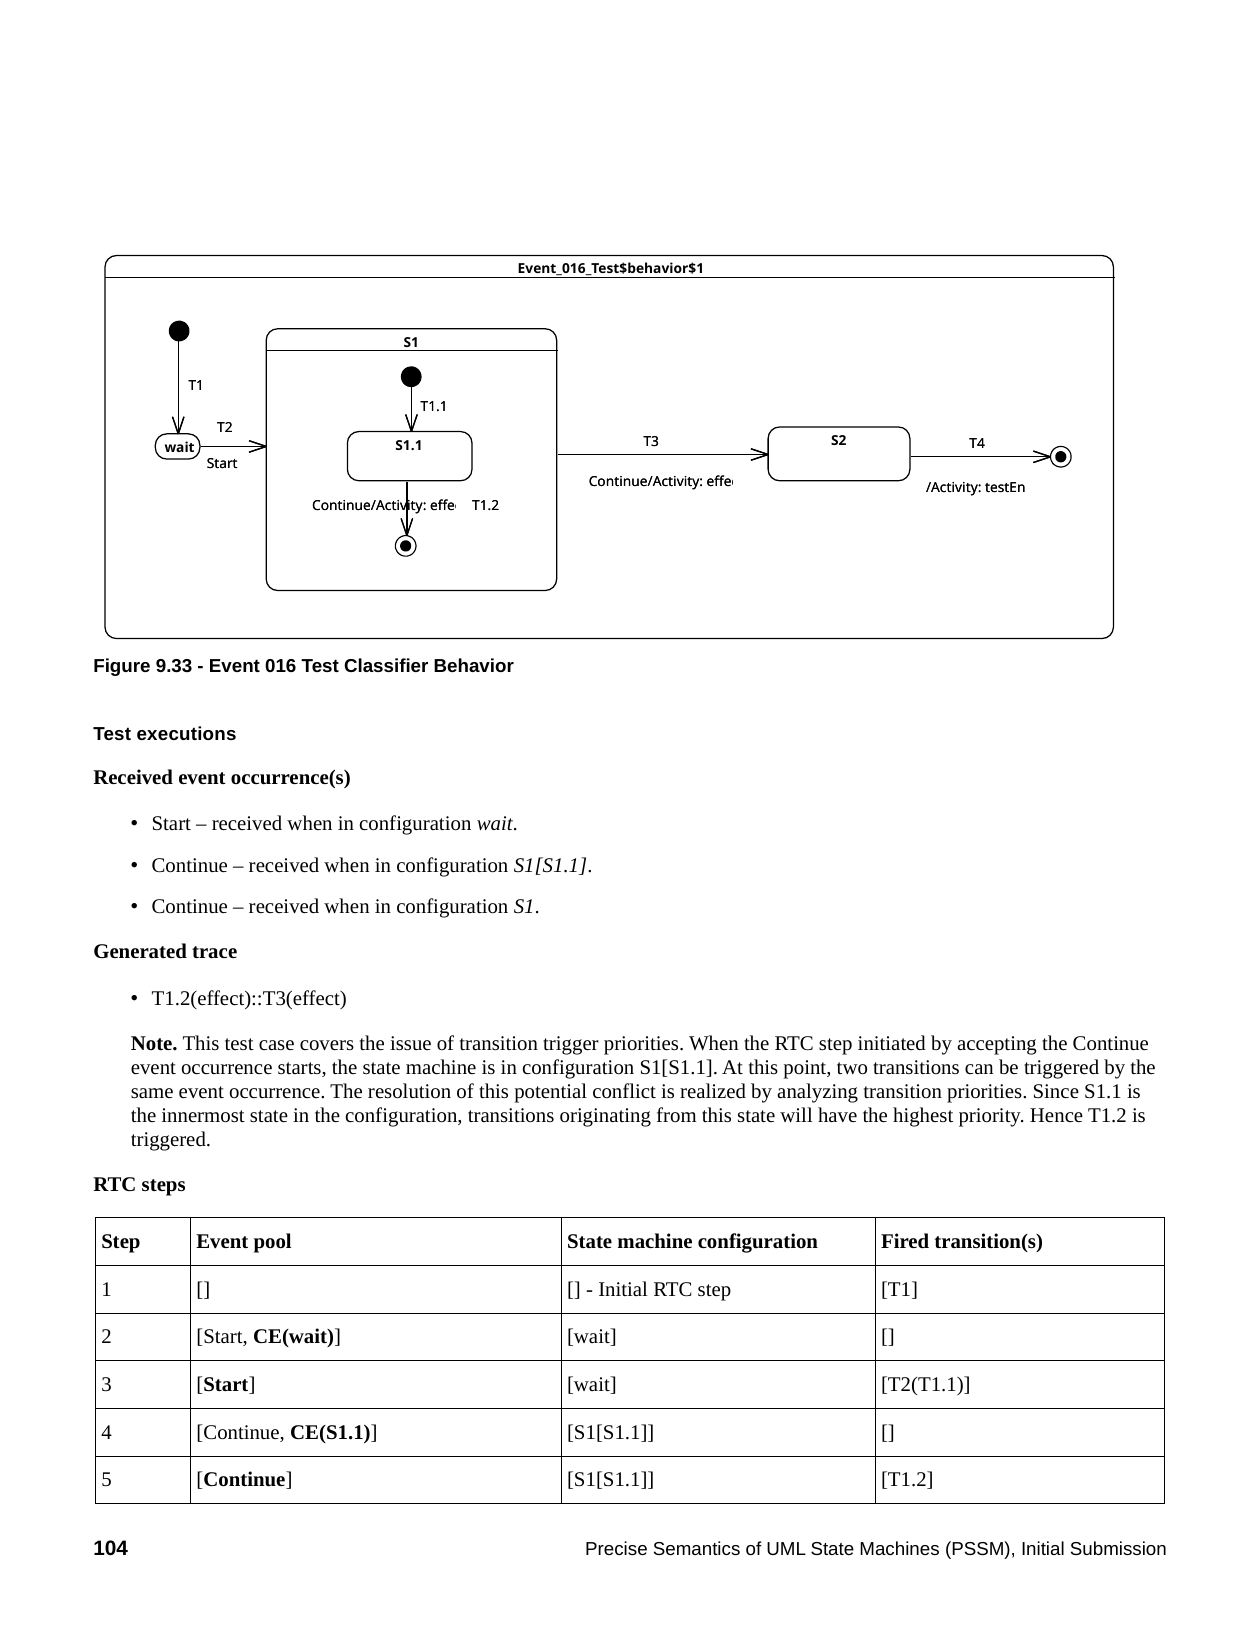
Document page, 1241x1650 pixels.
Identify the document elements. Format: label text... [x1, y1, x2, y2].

text Note. This test case covers the issue of transition trigger priorities. When the RTC step initiated by accepting the Continue event occurrence starts, the state machine is in configuration S1[S1.1]. At this point, two transitions can be triggered by the same event occurrence. The resolution of this potential conflict is realized by analyzing transition priorities. Since S1.1 is the innermost state in the configuration, transitions originating from this state will have the highest priority. Hence T1.2 is triggered. [131, 1031, 1164, 1151]
table_cell [T1] [876, 1266, 1164, 1312]
table_cell [S1[S1.1]] [562, 1409, 875, 1456]
table_cell [Continue, CE(S1.1)] [191, 1409, 561, 1456]
text Received event occurrence(s) [93, 765, 1164, 789]
table_cell 5 [96, 1457, 190, 1503]
text Figure 9.33 - Event 016 Test Classifier Behavior [93, 243, 1127, 676]
table_cell [wait] [562, 1314, 875, 1360]
list T1.2(effect)::T3(effect) [131, 984, 1164, 1009]
text RTC steps [93, 1172, 1164, 1196]
subtitle Test executions [93, 722, 1164, 744]
table_cell 4 [96, 1409, 190, 1456]
list Start – received when in configuration wait. [131, 810, 1164, 835]
list Continue – received when in configuration S1[S1.1]. [131, 852, 1164, 877]
table_cell [T2(T1.1)] [876, 1361, 1164, 1408]
list Continue – received when in configuration S1. [131, 893, 1164, 918]
table_cell [Start, CE(wait)] [191, 1314, 561, 1360]
table_cell [] [876, 1409, 1164, 1456]
table_header State machine configuration [562, 1218, 875, 1265]
table_cell [] [876, 1314, 1164, 1360]
table_cell 1 [96, 1266, 190, 1312]
table_cell [wait] [562, 1361, 875, 1408]
table_cell [Continue] [191, 1457, 561, 1503]
table_cell 2 [96, 1314, 190, 1360]
table_cell [Start] [191, 1361, 561, 1408]
table_cell [T1.2] [876, 1457, 1164, 1503]
table_header Step [96, 1218, 190, 1265]
table_header Fired transition(s) [876, 1218, 1164, 1265]
table_cell 3 [96, 1361, 190, 1408]
table_cell [] [191, 1266, 561, 1312]
text Generated trace [93, 939, 1164, 963]
table_cell [] - Initial RTC step [562, 1266, 875, 1312]
table_cell [S1[S1.1]] [562, 1457, 875, 1503]
table_header Event pool [191, 1218, 561, 1265]
